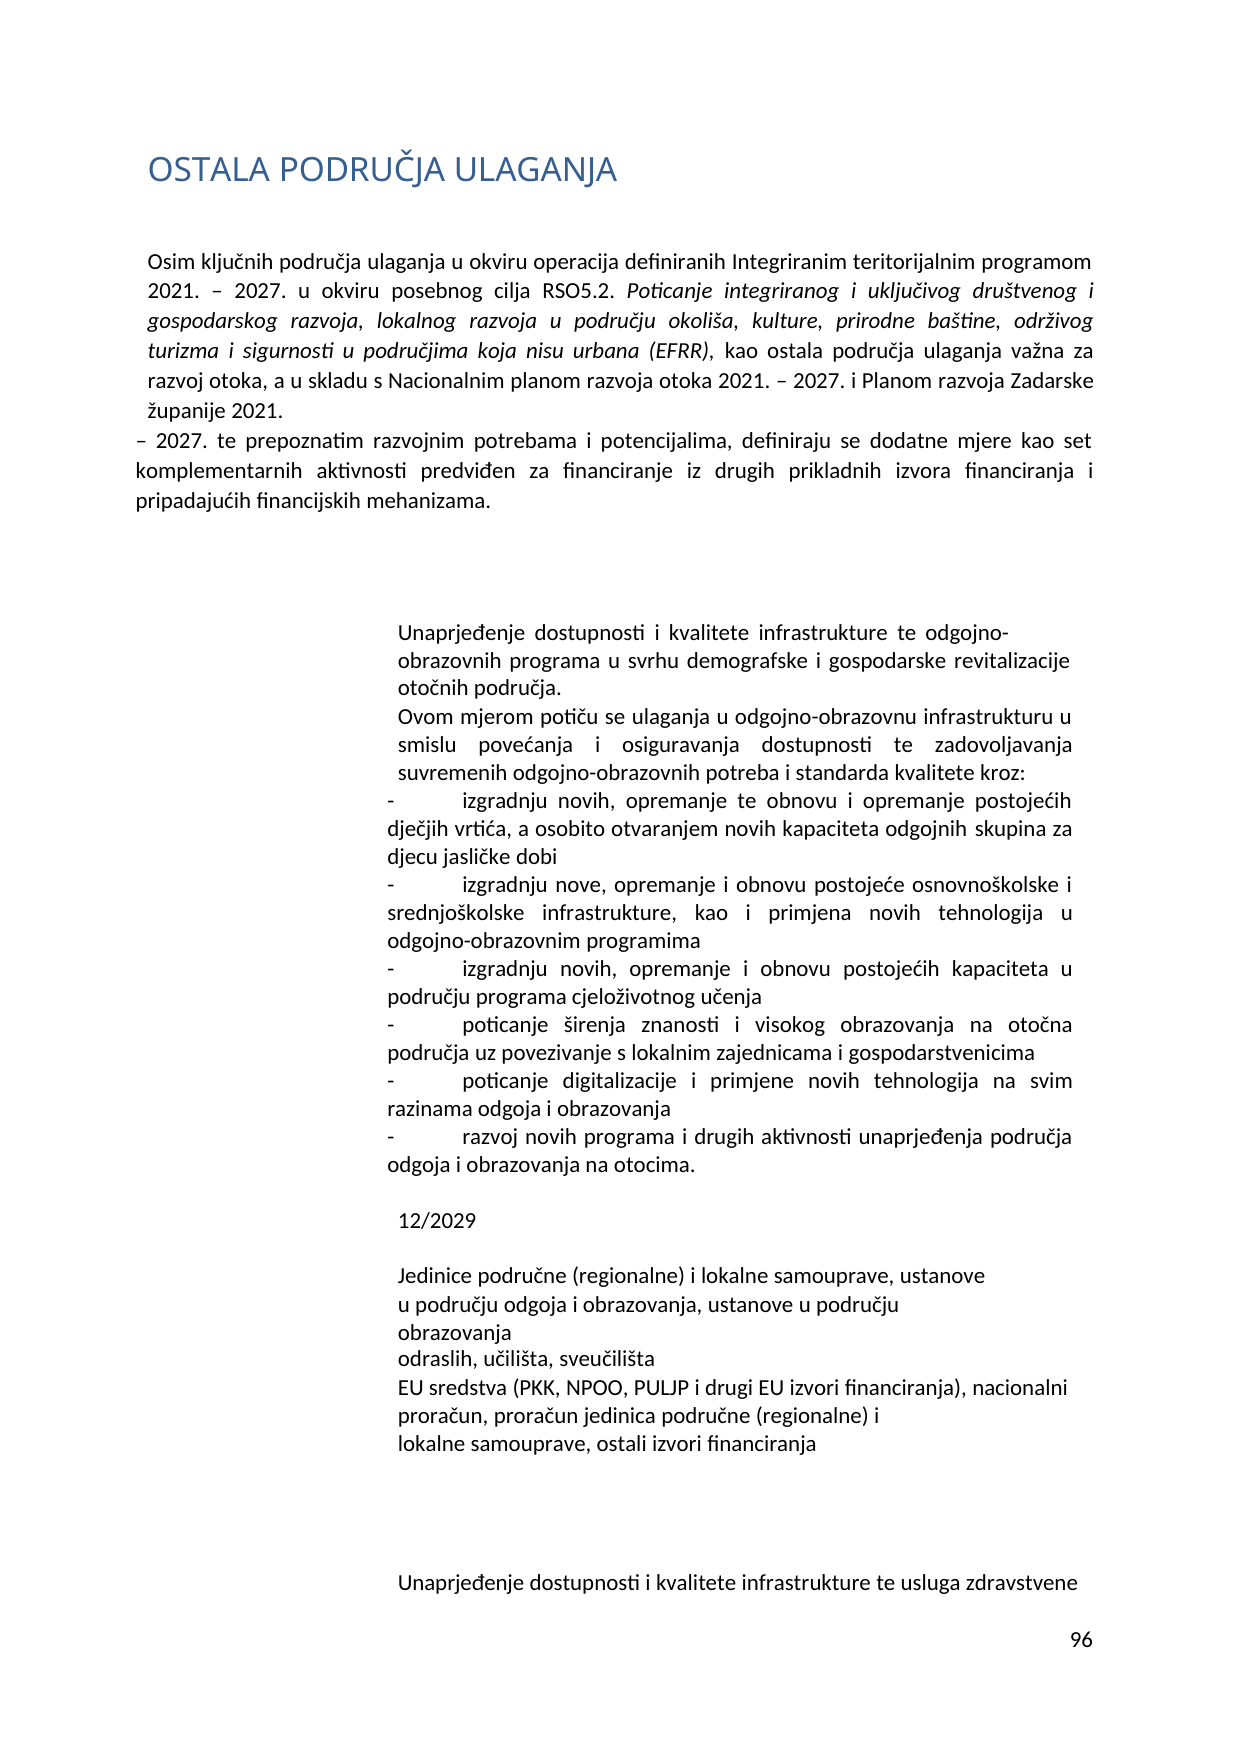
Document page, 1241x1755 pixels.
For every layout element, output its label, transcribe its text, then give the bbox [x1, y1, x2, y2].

table_cell Unaprjeđenje dostupnosti i kvalitete infrastrukture te usluga zdravstvene [388, 1568, 1083, 1600]
text Osim ključnih područja ulaganja u okviru operacija definiranih Integriranim teritorijalnim programom 2021. – 2027. u okviru posebnog cilja RSO5.2. Poticanje integriranog i uključivog društvenog i gospodarskog razvoja, lokalnog razvoja u području okoliša, kulture, prirodne baštine, održivog turizma i sigurnosti u područjima koja nisu urbana (EFRR), kao ostala područja ulaganja važna za razvoj otoka, a u skladu s Nacionalnim planom razvoja otoka 2021. – 2027. i Planom razvoja Zadarske županije 2021. [147, 247, 1094, 424]
table_cell Jedinice područne (regionalne) i lokalne samouprave, ustanove u području odgoja i obrazovanja, ustanove u području obrazovanja odraslih, učilišta, sveučilišta [388, 1262, 1083, 1372]
table_header Mjera Plana razvoja Mjera 6.2. Povećanje dostupnosti i osiguravanje jednakih uvje ta za Zadarske županije sudjelovanje u programima ranog i predškolskog odgoja te svim razinama obrazovanja [150, 534, 1083, 617]
table_cell Opis provedbe mjere [150, 702, 387, 1205]
list 2027. te prepoznatim razvojnim potrebama i potencijalima, definiraju se dodatne mjere kao set komplementarnih aktivnosti predviđen za financiranje iz drugih prikladnih izvora financiranja i pripadajućih financijskih mehanizama. [135, 426, 1093, 514]
subtitle OSTALA PODRUČJA ULAGANJA [147, 146, 1153, 191]
table_cell Mjera 8.5. Unaprjeđenje razine zdravstvene zaštite i socijalne skrbi na otocima i u ruralnim područjima [388, 1506, 1083, 1567]
table_cell [150, 1457, 387, 1506]
table_cell Ovom mjerom potiču se ulaganja u odgojno-obrazovnu infrastrukturu u smislu povećanja i osiguravanja dostupnosti te zadovoljavanja suvremenih odgojno-obrazovnih potreba i standarda kvalitete kroz: izgradnju novih, opremanje te obnovu i opremanje postojećih dječjih vrtića, a osobito otvaranjem novih kapaciteta odgojnih skupina za djecu jasličke dobi izgradnju nove, opremanje i obnovu postojeće osnovnoškolske i srednjoškolske infrastrukture, kao i primjena novih tehnologija u odgojno-obrazovnim programima izgradnju novih, opremanje i obnovu postojećih kapaciteta u području programa cjeloživotnog učenja poticanje širenja znanosti i visokog obrazovanja na otočna područja uz povezivanje s lokalnim zajednicama i gospodarstvenicima poticanje digitalizacije i primjene novih tehnologija na svim razinama odgoja i obrazovanja razvoj novih programa i drugih aktivnosti unaprjeđenja područja odgoja i obrazovanja na otocima. [388, 702, 1083, 1205]
table_cell 12/2029 [388, 1206, 1083, 1261]
table_cell [388, 1457, 1083, 1506]
table_cell Planirani izvori financiranja mjere [150, 1373, 387, 1457]
table_cell Nadležnost za provedbu mjere [150, 1262, 387, 1372]
table_cell Rok provedbe mjere (mjesec, godina) [150, 1206, 387, 1261]
table_cell Unaprjeđenje dostupnosti i kvalitete infrastrukture te odgojno- obrazovnih programa u svrhu demografske i gospodarske revitalizacije otočnih područja. [388, 619, 1083, 701]
table_cell EU sredstva (PKK, NPOO, PULJP i drugi EU izvori financiranja), nacionalni proračun, proračun jedinica područne (regionalne) i lokalne samouprave, ostali izvori financiranja [388, 1373, 1083, 1457]
table_cell Mjera Plana razvoja Zadarske županije [150, 1506, 387, 1567]
table_cell Svrha provedbe mjere [150, 1568, 387, 1600]
table_cell Svrha provedbe mjere [150, 619, 387, 701]
